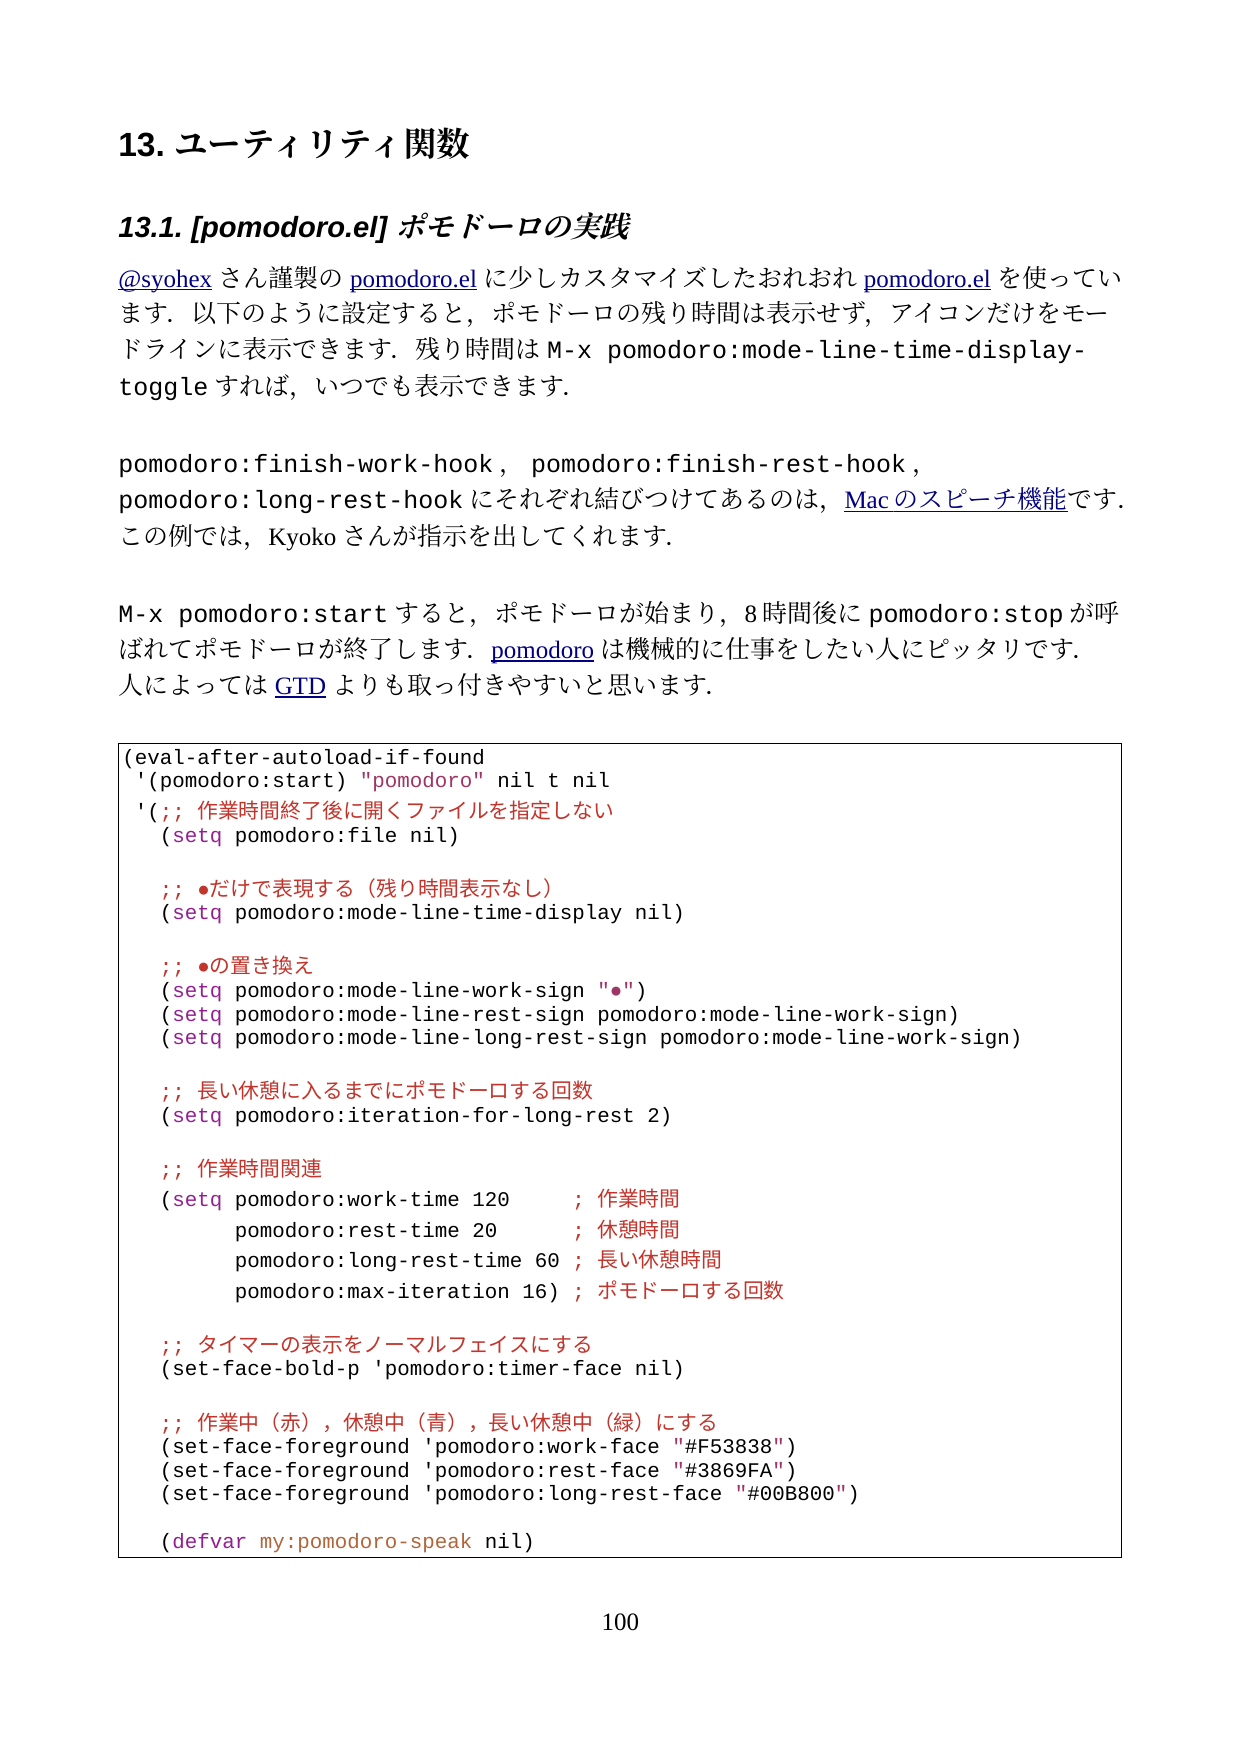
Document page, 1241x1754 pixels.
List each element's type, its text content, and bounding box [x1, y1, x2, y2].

text (defvar my:pomodoro-speak nil) [119, 1527, 1121, 1557]
text (setq pomodoro:work-time 120 ; 作業時間 [119, 1179, 1121, 1209]
text '(;; 作業時間終了後に開くファイルを指定しない [119, 790, 1121, 821]
text pomodoro:finish-work-hook ， pomodoro:finish-rest-hook ， pomodoro:long-rest-hook にそれぞれ結びつけてあるのは，Macのスピーチ機能です．この例では，Kyoko さんが指示を出してくれます． [118, 444, 1122, 581]
text (setq pomodoro:mode-line-long-rest-sign pomodoro:mode-line-work-sign) [119, 1023, 1121, 1047]
text (setq pomodoro:iteration-for-long-rest 2) [119, 1101, 1121, 1125]
text (set-face-foreground 'pomodoro:rest-face "#3869FA") [119, 1456, 1121, 1479]
text ;; ●の置き換え [119, 946, 1121, 976]
text pomodoro:long-rest-time 60 ; 長い休憩時間 [119, 1239, 1121, 1270]
text pomodoro:rest-time 20 ; 休憩時間 [119, 1209, 1121, 1239]
text (setq pomodoro:mode-line-rest-sign pomodoro:mode-line-work-sign) [119, 1000, 1121, 1023]
text ;; ●だけで表現する（残り時間表示なし） [119, 868, 1121, 898]
text (set-face-foreground 'pomodoro:work-face "#F53838") [119, 1432, 1121, 1456]
text pomodoro:max-iteration 16) ; ポモドーロする回数 [119, 1270, 1121, 1300]
text '(pomodoro:start) "pomodoro" nil t nil [119, 767, 1121, 790]
text (setq pomodoro:file nil) [119, 821, 1121, 844]
text (eval-after-autoload-if-found [119, 744, 1121, 767]
text ;; 作業中（赤），休憩中（青），長い休憩中（緑）にする [119, 1402, 1121, 1432]
text @syohex さん謹製の pomodoro.el に少しカスタマイズしたおれおれ pomodoro.el を使っています．以下のように設定すると，ポモドーロの残り時間は表示せず，アイコンだけをモードラインに表示できます．残り時間は M-x pomodoro:mode-line-time-display-toggle すれば，いつでも表示できます． [118, 258, 1122, 431]
subtitle ユーティリティ関数 [118, 118, 1122, 166]
text (set-face-bold-p 'pomodoro:timer-face nil) [119, 1354, 1121, 1378]
text (setq pomodoro:mode-line-work-sign "●") [119, 976, 1121, 1000]
subtitle [pomodoro.el] ポモドーロの実践 [118, 204, 1122, 246]
text M-x pomodoro:start すると，ポモドーロが始まり，8時間後に pomodoro:stop が呼ばれてポモドーロが終了します．pomodoro は機械的に仕事をしたい人にピッタリです．人によっては GTD よりも取っ付きやすいと思います． [118, 593, 1122, 730]
text ;; タイマーの表示をノーマルフェイスにする [119, 1324, 1121, 1354]
text (set-face-foreground 'pomodoro:long-rest-face "#00B800") [119, 1479, 1121, 1503]
text (setq pomodoro:mode-line-time-display nil) [119, 898, 1121, 922]
text ;; 長い休憩に入るまでにポモドーロする回数 [119, 1071, 1121, 1101]
text ;; 作業時間関連 [119, 1148, 1121, 1179]
